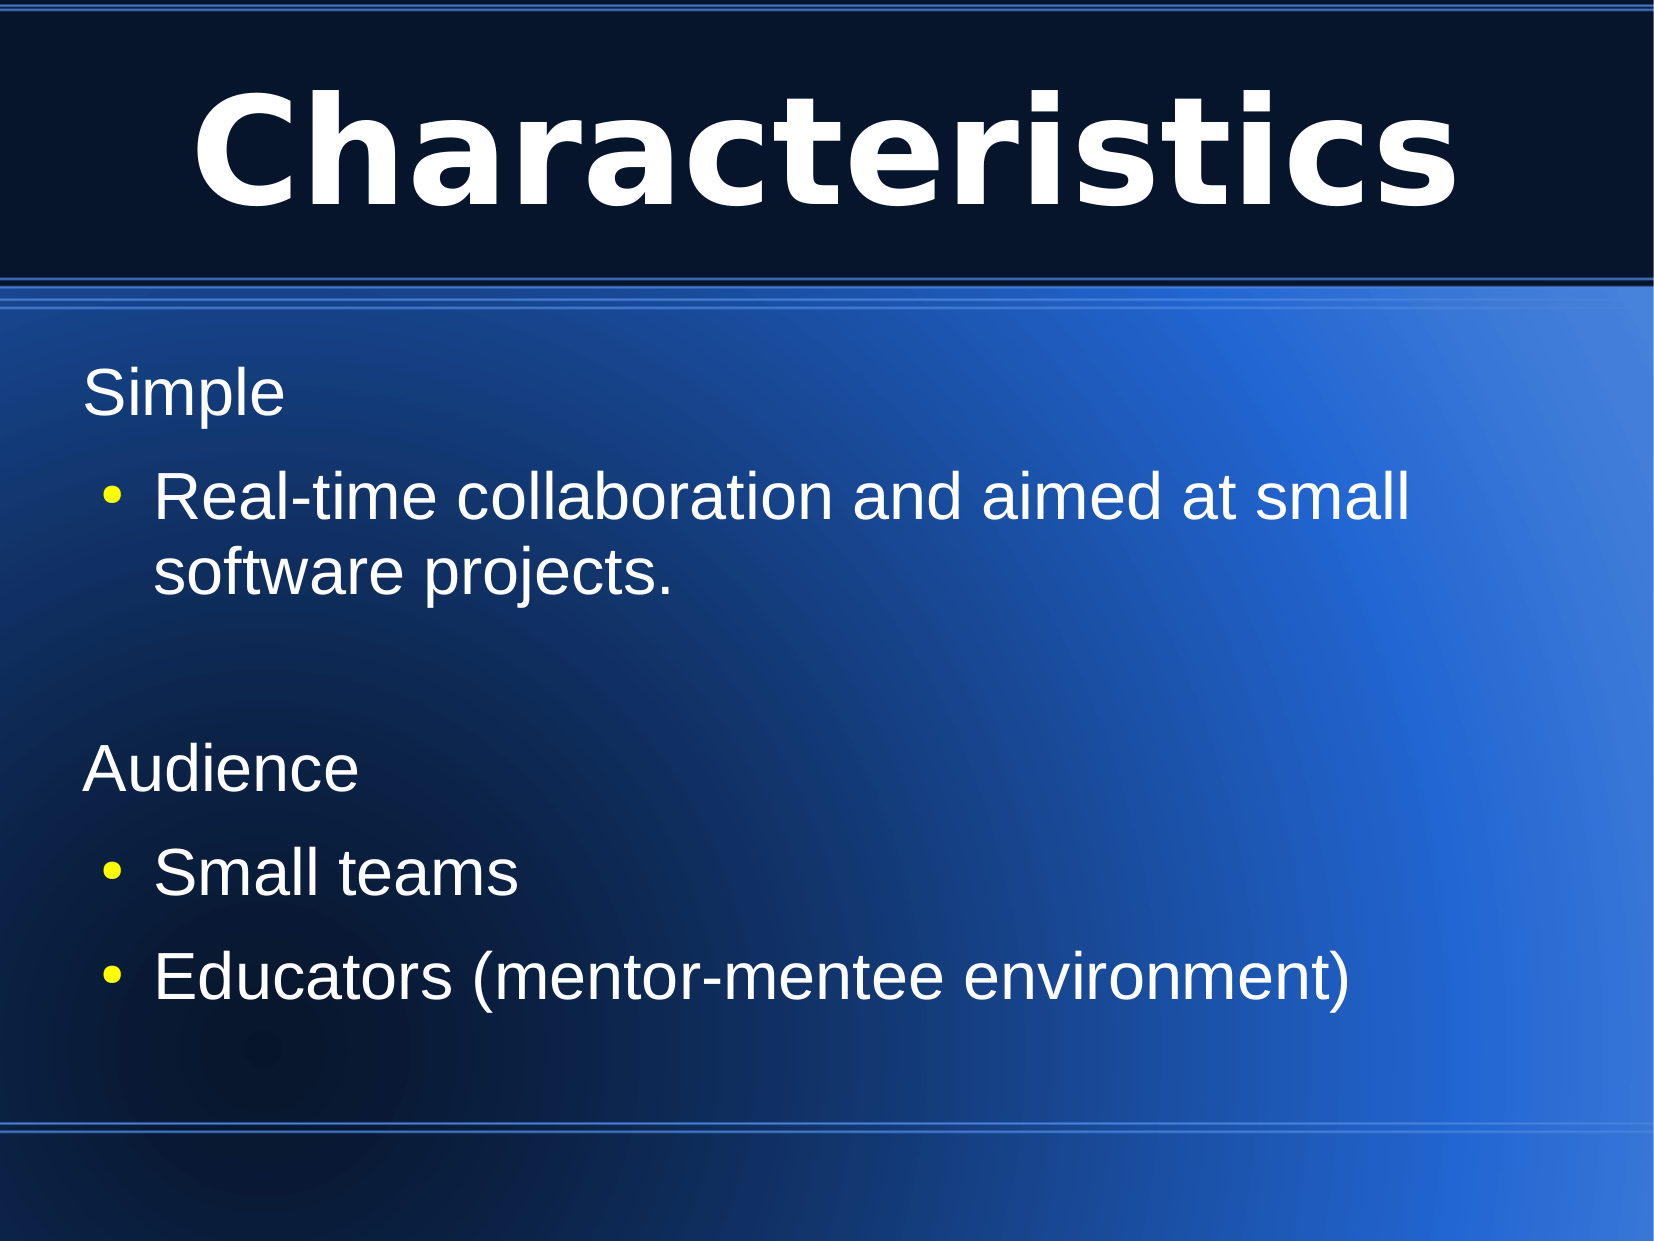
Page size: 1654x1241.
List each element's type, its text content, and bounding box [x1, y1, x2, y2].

picture [0, 0, 1654, 1241]
list Audience Small teams Educators (mentor-mentee environment) [82, 730, 1571, 1074]
title Characteristics [82, 49, 1571, 257]
list Simple Real-time collaboration and aimed at small software projects. [82, 355, 1571, 699]
